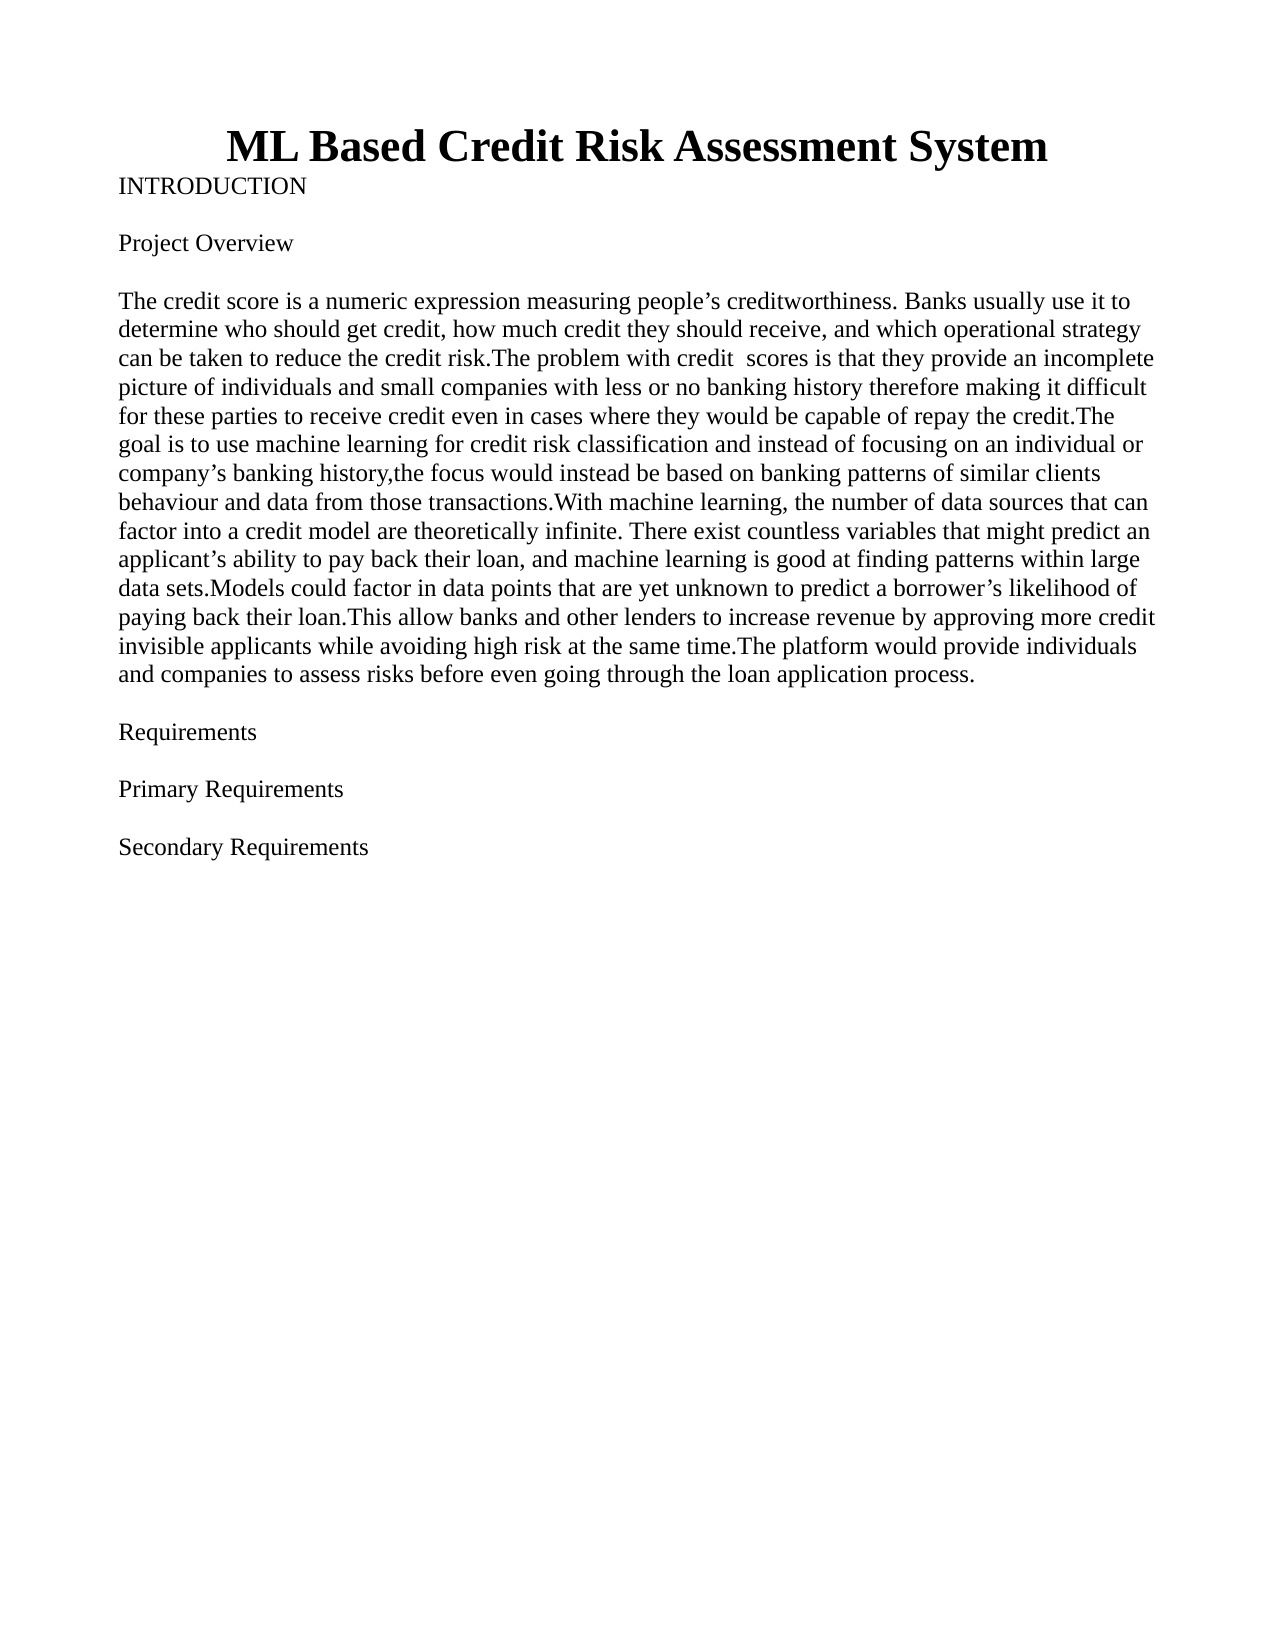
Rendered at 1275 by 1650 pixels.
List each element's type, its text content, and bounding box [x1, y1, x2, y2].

text INTRODUCTION [118, 171, 1157, 199]
text Project Overview [118, 228, 1157, 257]
text The credit score is a numeric expression measuring people’s creditworthiness. Banks usually use it to determine who should get credit, how much credit they should receive, and which operational strategy can be taken to reduce the credit risk.The problem with credit scores is that they provide an incomplete picture of individuals and small companies with less or no banking history therefore making it difficult for these parties to receive credit even in cases where they would be capable of repay the credit.The goal is to use machine learning for credit risk classification and instead of focusing on an individual or company’s banking history,the focus would instead be based on banking patterns of similar clients behaviour and data from those transactions.With machine learning, the number of data sources that can factor into a credit model are theoretically infinite. There exist countless variables that might predict an applicant’s ability to pay back their loan, and machine learning is good at finding patterns within large data sets.Models could factor in data points that are yet unknown to predict a borrower’s likelihood of paying back their loan.This allow banks and other lenders to increase revenue by approving more credit invisible applicants while avoiding high risk at the same time.The platform would provide individuals and companies to assess risks before even going through the loan application process. [118, 286, 1157, 688]
text Secondary Requirements [118, 832, 1157, 861]
text ML Based Credit Risk Assessment System [118, 118, 1157, 171]
text Primary Requirements [118, 774, 1157, 803]
text Requirements [118, 717, 1157, 746]
